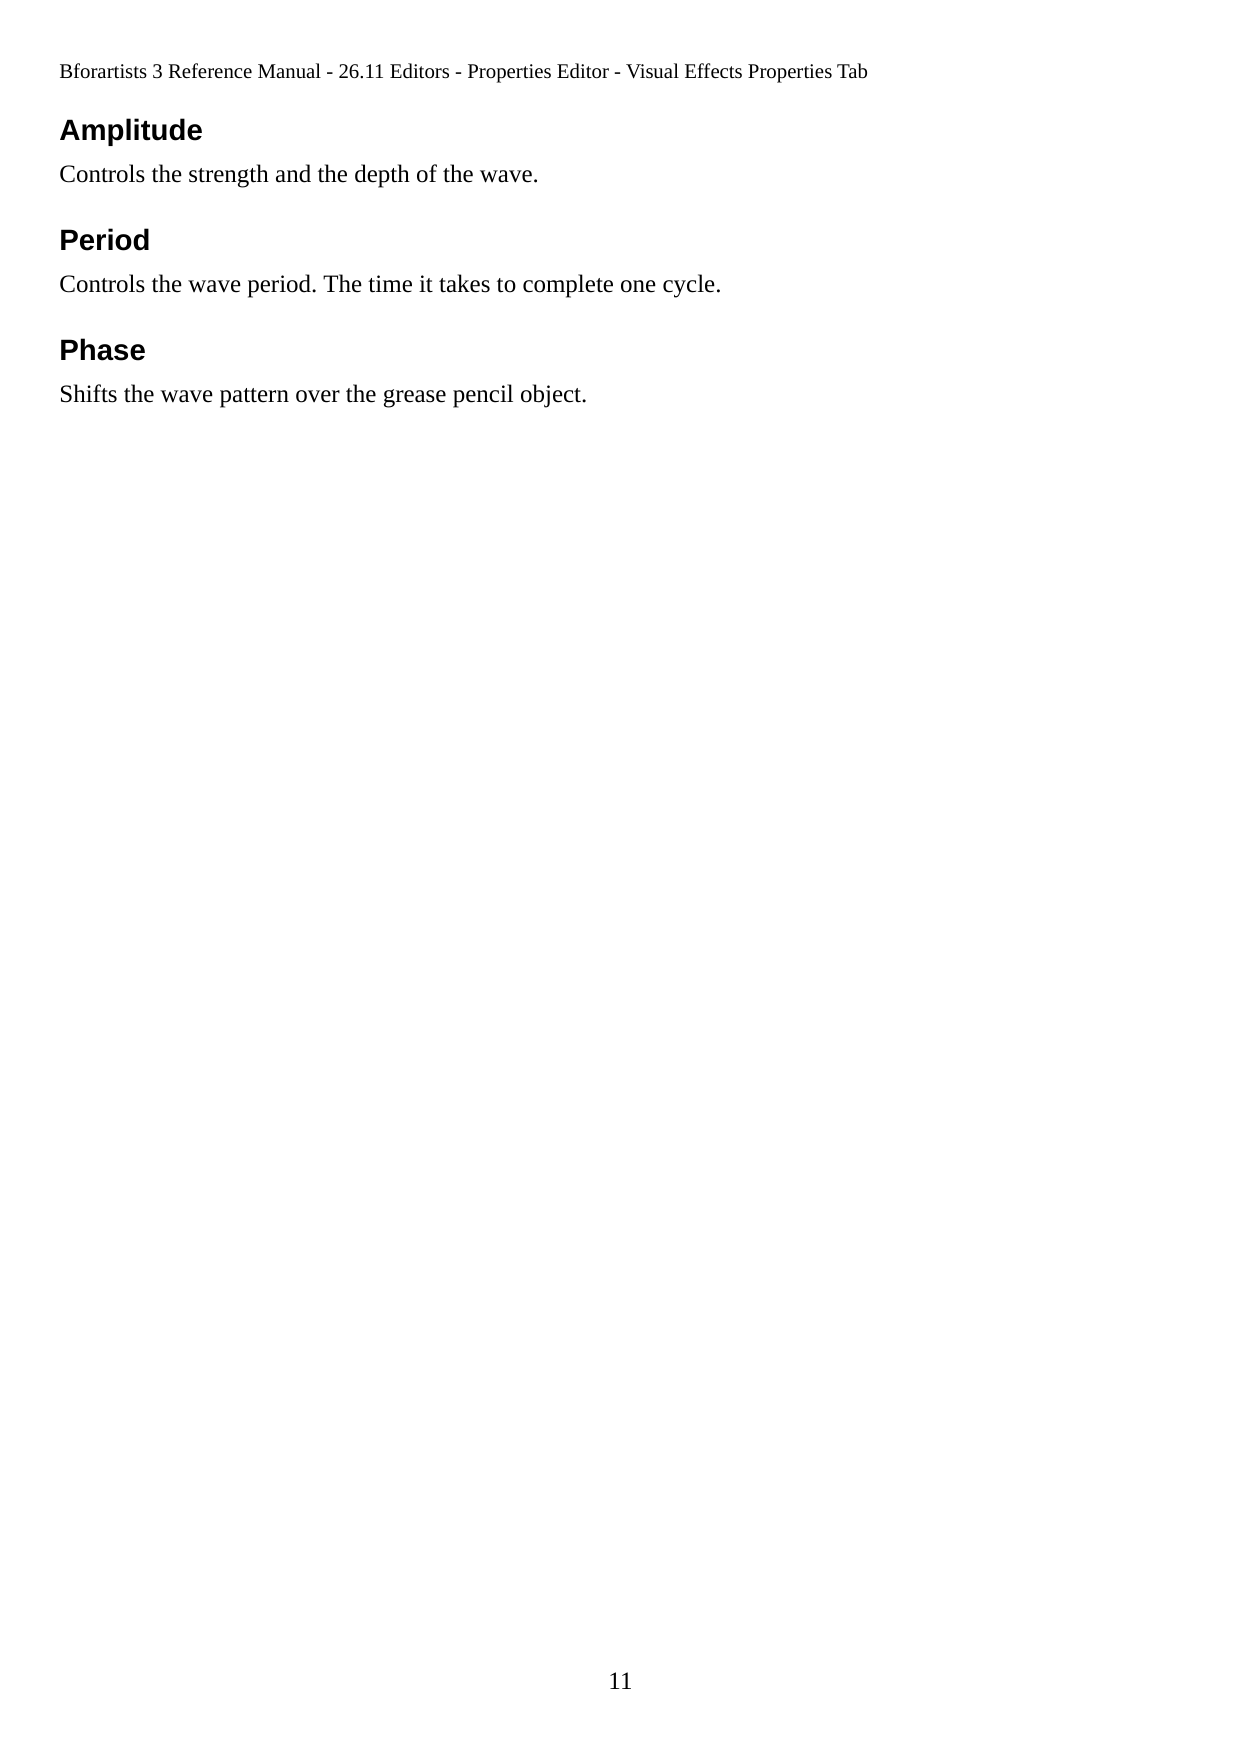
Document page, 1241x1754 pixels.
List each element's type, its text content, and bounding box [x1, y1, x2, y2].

subtitle Period [59, 222, 1181, 256]
text Controls the strength and the depth of the wave. [59, 159, 1181, 188]
subtitle Amplitude [59, 113, 1181, 146]
text Shifts the wave pattern over the grease pencil object. [59, 379, 1181, 407]
text Controls the wave period. The time it takes to complete one cycle. [59, 269, 1181, 297]
subtitle Phase [59, 332, 1181, 366]
